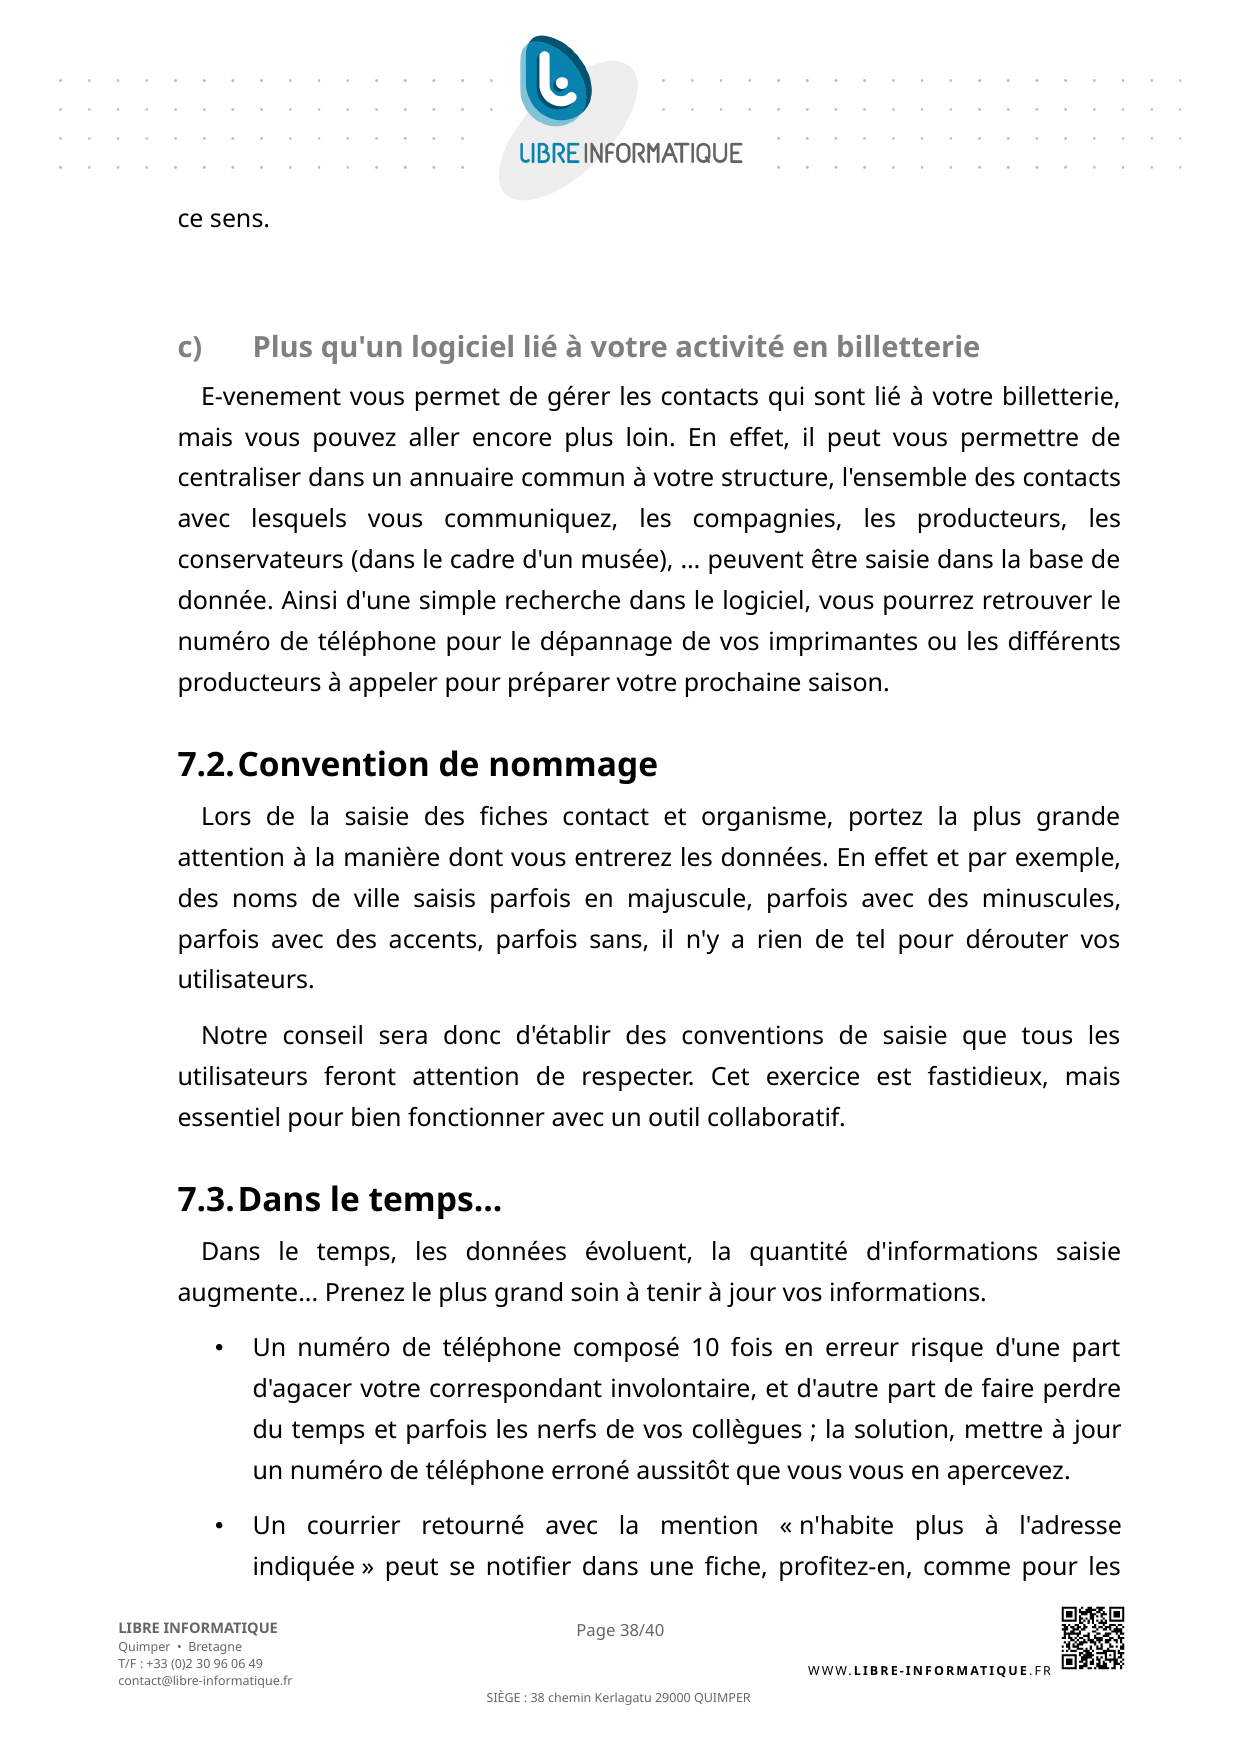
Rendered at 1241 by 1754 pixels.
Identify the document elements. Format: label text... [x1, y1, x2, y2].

text Notre conseil sera donc d'établir des conventions de saisie que tous les utilisateurs feront attention de respecter. Cet exercice est fastidieux, mais essentiel pour bien fonctionner avec un outil collaboratif. [177, 1017, 1122, 1133]
subtitle Dans le temps... [177, 1175, 1122, 1221]
picture [557, 78, 567, 88]
text E-venement vous permet de gérer les contacts qui sont lié à votre billetterie, mais vous pouvez aller encore plus loin. En effet, il peut vous permettre de centraliser dans un annuaire commun à votre structure, l'ensemble des contacts avec lesquels vous communiquez, les compagnies, les producteurs, les conservateurs (dans le cadre d'un musée), … peuvent être saisie dans la base de donnée. Ainsi d'une simple recherche dans le logiciel, vous pourrez retrouver le numéro de téléphone pour le dépannage de vos imprimantes ou les différents producteurs à appeler pour préparer votre prochaine saison. [177, 378, 1122, 698]
list Un courrier retourné avec la mention « n'habite plus à l'adresse indiquée » peut se notifier dans une fiche, profitez-en, comme pour les [215, 1508, 1122, 1583]
text Dans le temps, les données évoluent, la quantité d'informations saisie augmente... Prenez le plus grand soin à tenir à jour vos informations. [177, 1234, 1122, 1308]
text Lors de la saisie des fiches contact et organisme, portez la plus grande attention à la manière dont vous entrerez les données. En effet et par exemple, des noms de ville saisis parfois en majuscule, parfois avec des minuscules, parfois avec des accents, parfois sans, il n'y a rien de tel pour dérouter vos utilisateurs. [177, 799, 1122, 996]
picture [1051, 1596, 1135, 1680]
subtitle Convention de nommage [177, 741, 1122, 786]
subtitle Plus qu'un logiciel lié à votre activité en billetterie [177, 326, 1122, 366]
picture [540, 52, 576, 106]
text ce sens. [177, 201, 1122, 235]
list Un numéro de téléphone composé 10 fois en erreur risque d'une part d'agacer votre correspondant involontaire, et d'autre part de faire perdre du temps et parfois les nerfs de vos collègues ; la solution, mettre à jour un numéro de téléphone erroné aussitôt que vous vous en apercevez. [215, 1330, 1122, 1486]
picture [59, 35, 1182, 201]
